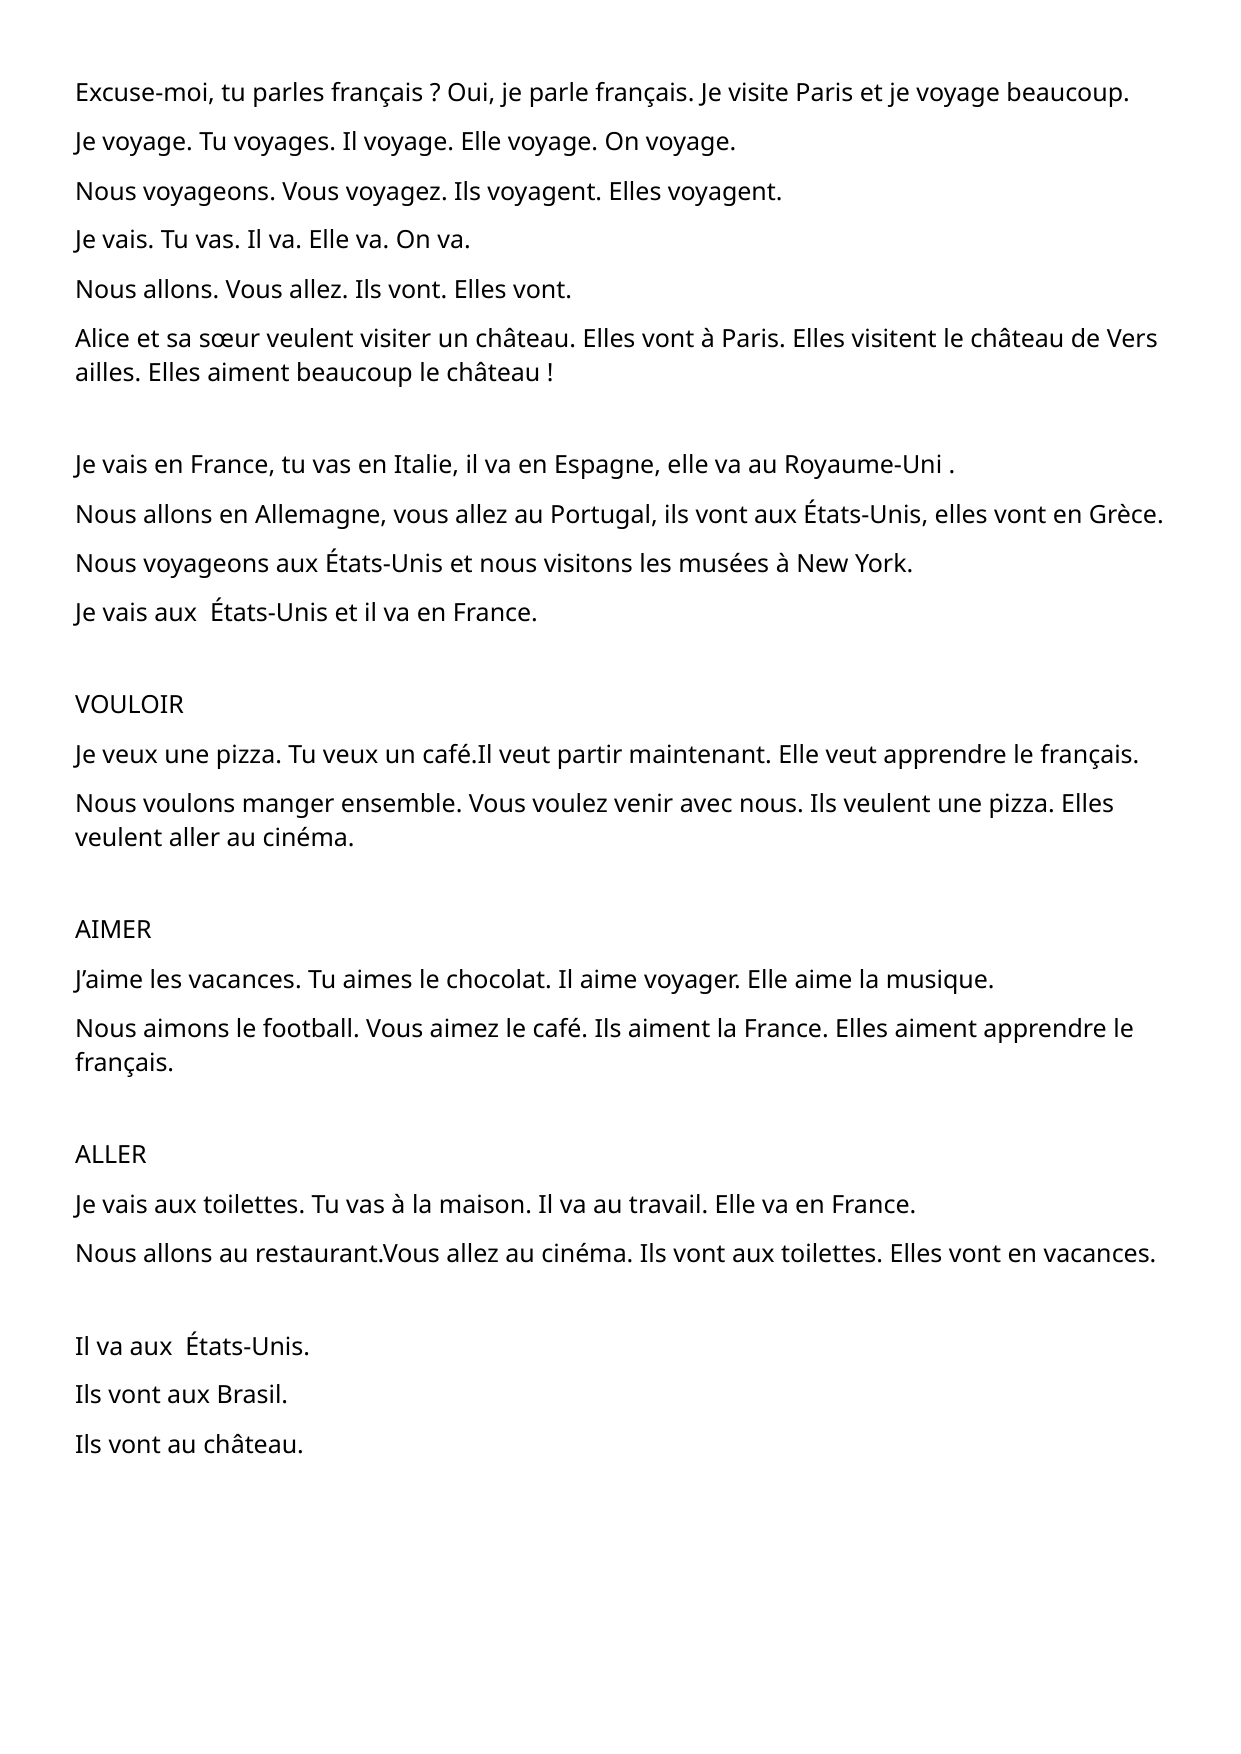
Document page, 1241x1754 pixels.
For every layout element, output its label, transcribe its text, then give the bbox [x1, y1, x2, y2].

text Nous voyageons aux États-Unis et nous visitons les musées à New York. [75, 545, 1165, 579]
text Il va aux États-Unis. [75, 1328, 1165, 1362]
text Nous aimons le football. Vous aimez le café. Ils aiment la France. Elles aiment apprendre le français. [75, 1010, 1165, 1078]
text ALLER [75, 1137, 1165, 1171]
text Je vais. Tu vas. Il va. Elle va. On va. [75, 222, 1165, 256]
text Ils vont au château. [75, 1426, 1165, 1460]
text Excuse-moi, tu parles français ? Oui, je parle français. Je visite Paris et je voyage beaucoup. [75, 75, 1165, 109]
text Nous allons au restaurant.Vous allez au cinéma. Ils vont aux toilettes. Elles vont en vacances. [75, 1235, 1165, 1269]
text Nous allons en Allemagne, vous allez au Portugal, ils vont aux États-Unis, elles vont en Grèce. [75, 496, 1165, 530]
text Je veux une pizza. Tu veux un café.Il veut partir maintenant. Elle veut apprendre le français. [75, 736, 1165, 770]
text Alice et sa sœur veulent visiter un château. Elles vont à Paris. Elles visitent le château de Versailles. Elles aiment beaucoup le château ! [75, 320, 1165, 388]
text J’aime les vacances. Tu aimes le chocolat. Il aime voyager. Elle aime la musique. [75, 961, 1165, 995]
text AIMER [75, 912, 1165, 946]
text Nous allons. Vous allez. Ils vont. Elles vont. [75, 271, 1165, 305]
text VOULOIR [75, 687, 1165, 721]
text Je vais aux États-Unis et il va en France. [75, 594, 1165, 628]
text Ils vont aux Brasil. [75, 1377, 1165, 1411]
text Je voyage. Tu voyages. Il voyage. Elle voyage. On voyage. [75, 124, 1165, 158]
text Nous voulons manger ensemble. Vous voulez venir avec nous. Ils veulent une pizza. Elles veulent aller au cinéma. [75, 785, 1165, 853]
text Je vais en France, tu vas en Italie, il va en Espagne, elle va au Royaume-Uni . [75, 447, 1165, 481]
text Je vais aux toilettes. Tu vas à la maison. Il va au travail. Elle va en France. [75, 1186, 1165, 1220]
text Nous voyageons. Vous voyagez. Ils voyagent. Elles voyagent. [75, 173, 1165, 207]
